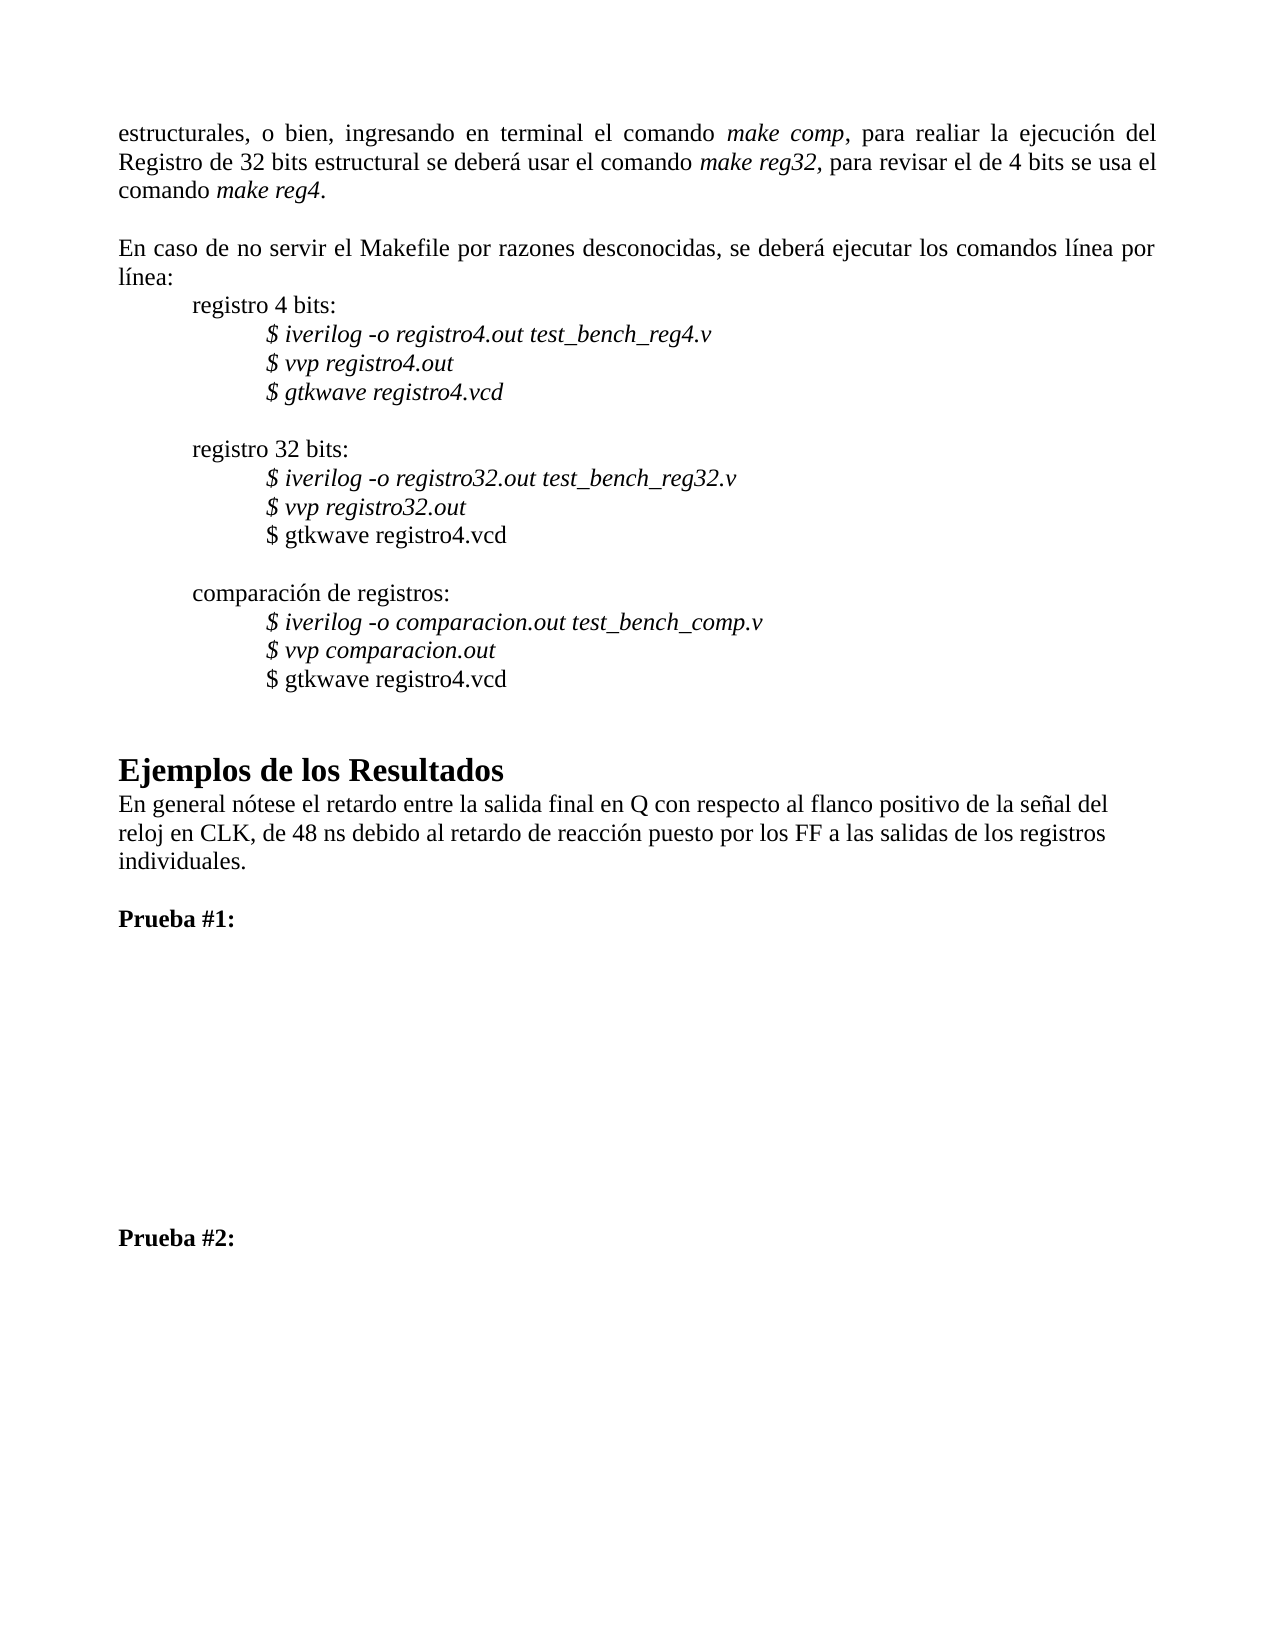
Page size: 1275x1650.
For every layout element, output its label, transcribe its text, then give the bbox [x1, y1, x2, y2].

text $ vvp registro32.out [118, 492, 1157, 521]
text $ iverilog -o registro4.out test_bench_reg4.v [118, 319, 1157, 348]
text $ gtkwave registro4.vcd [118, 521, 1157, 549]
text En caso de no servir el Makefile por razones desconocidas, se deberá ejecutar los comandos línea por línea: [118, 233, 1157, 291]
text registro 32 bits: [118, 434, 1157, 463]
text Prueba #1: [118, 904, 1157, 933]
text estructurales, o bien, ingresando en terminal el comando make comp, para realiar la ejecución del Registro de 32 bits estructural se deberá usar el comando make reg32, para revisar el de 4 bits se usa el comando make reg4. [118, 118, 1157, 204]
text $ iverilog -o registro32.out test_bench_reg32.v [118, 463, 1157, 492]
text comparación de registros: [118, 578, 1157, 607]
text $ vvp comparacion.out [118, 636, 1157, 664]
text En general nótese el retardo entre la salida final en Q con respecto al flanco positivo de la señal del reloj en CLK, de 48 ns debido al retardo de reacción puesto por los FF a las salidas de los registros individuales. [118, 789, 1157, 875]
text $ gtkwave registro4.vcd [118, 377, 1157, 406]
text registro 4 bits: [118, 291, 1157, 319]
text $ iverilog -o comparacion.out test_bench_comp.v [118, 607, 1157, 636]
text Prueba #2: [118, 1223, 1157, 1252]
text $ gtkwave registro4.vcd [118, 664, 1157, 693]
text Ejemplos de los Resultados [118, 751, 1157, 789]
text $ vvp registro4.out [118, 348, 1157, 377]
